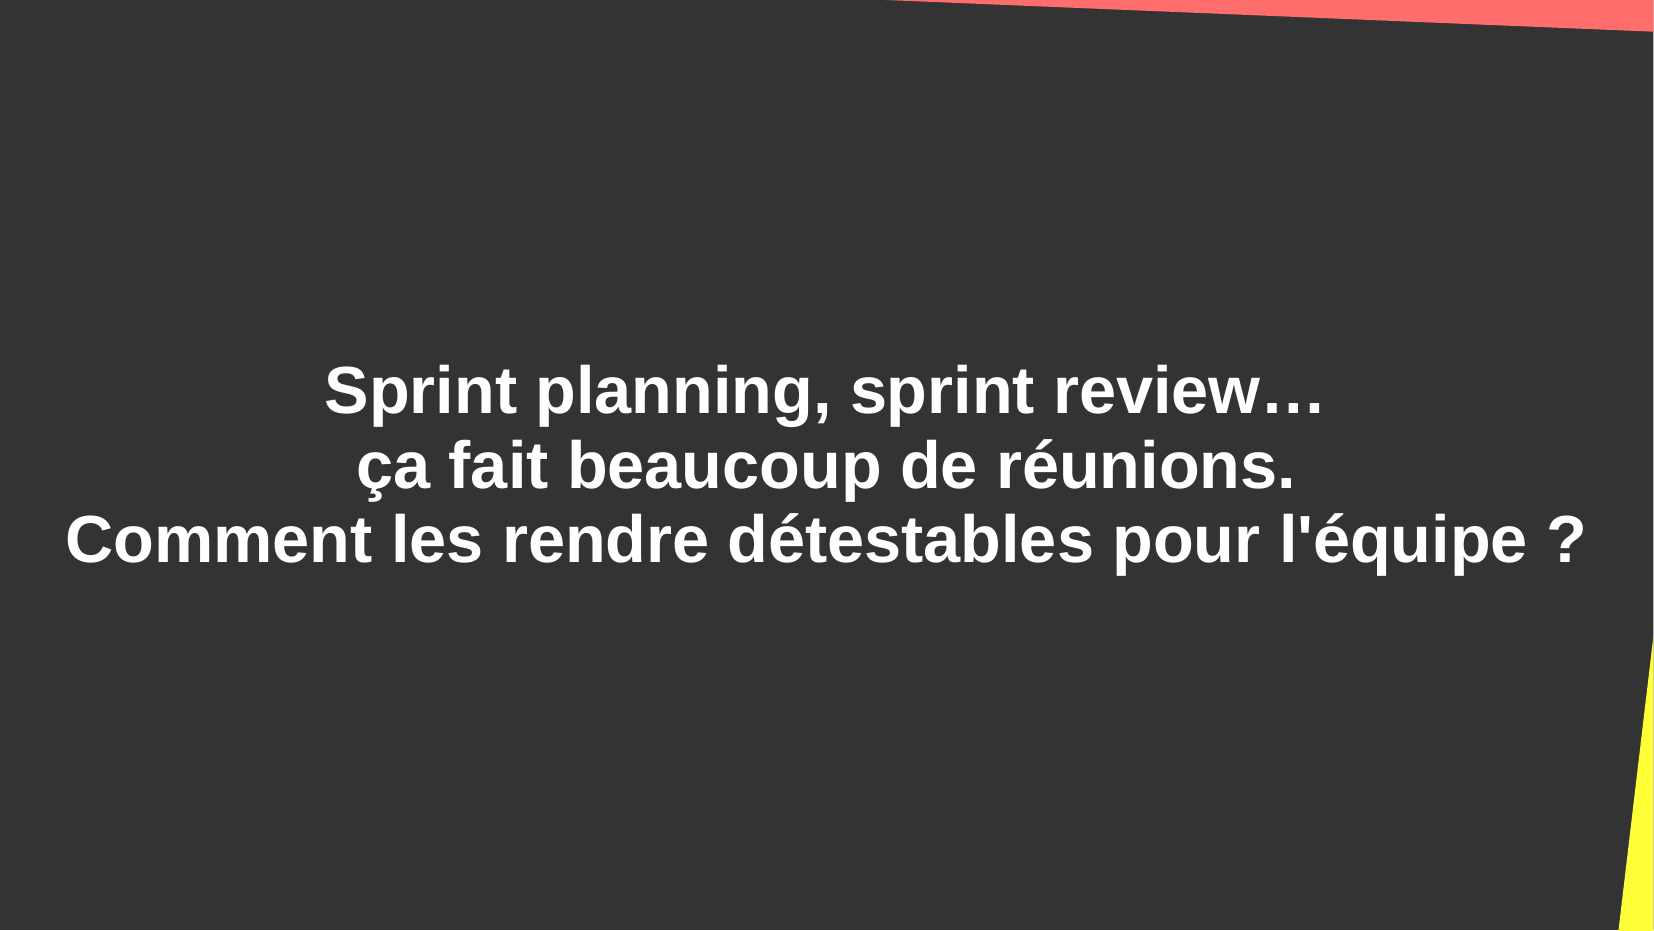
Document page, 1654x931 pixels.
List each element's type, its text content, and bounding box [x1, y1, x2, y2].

text_box [885, 0, 1654, 32]
title Sprint planning, sprint review… ça fait beaucoup de réunions. Comment les rendre détestables pour l'équipe ? [31, 352, 1622, 578]
text_box [1618, 631, 1654, 931]
